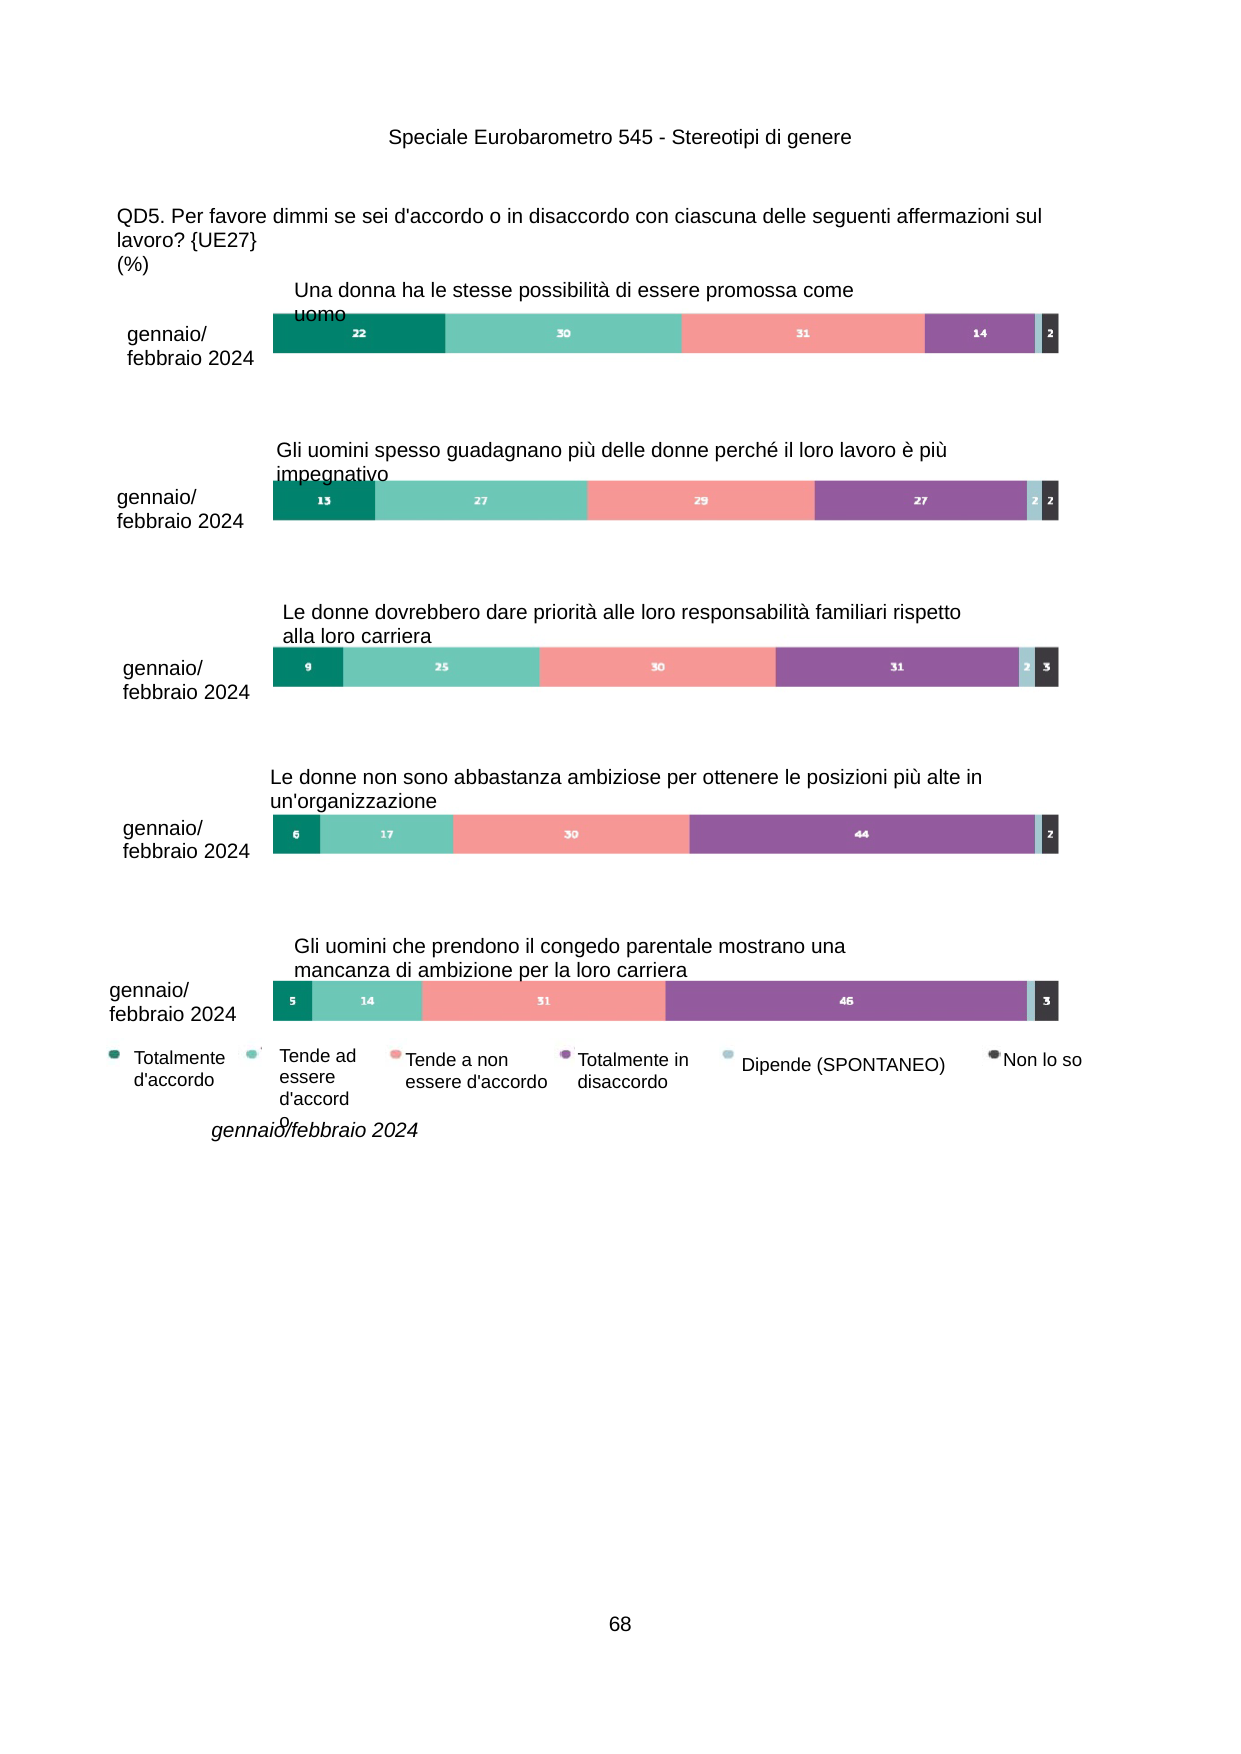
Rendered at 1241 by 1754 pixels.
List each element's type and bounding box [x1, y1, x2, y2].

picture [850, 1059, 859, 1069]
picture [927, 1059, 936, 1069]
picture [865, 1061, 870, 1069]
picture [273, 308, 1059, 1022]
picture [744, 1060, 752, 1069]
picture [102, 1032, 1001, 1069]
picture [901, 1061, 906, 1069]
